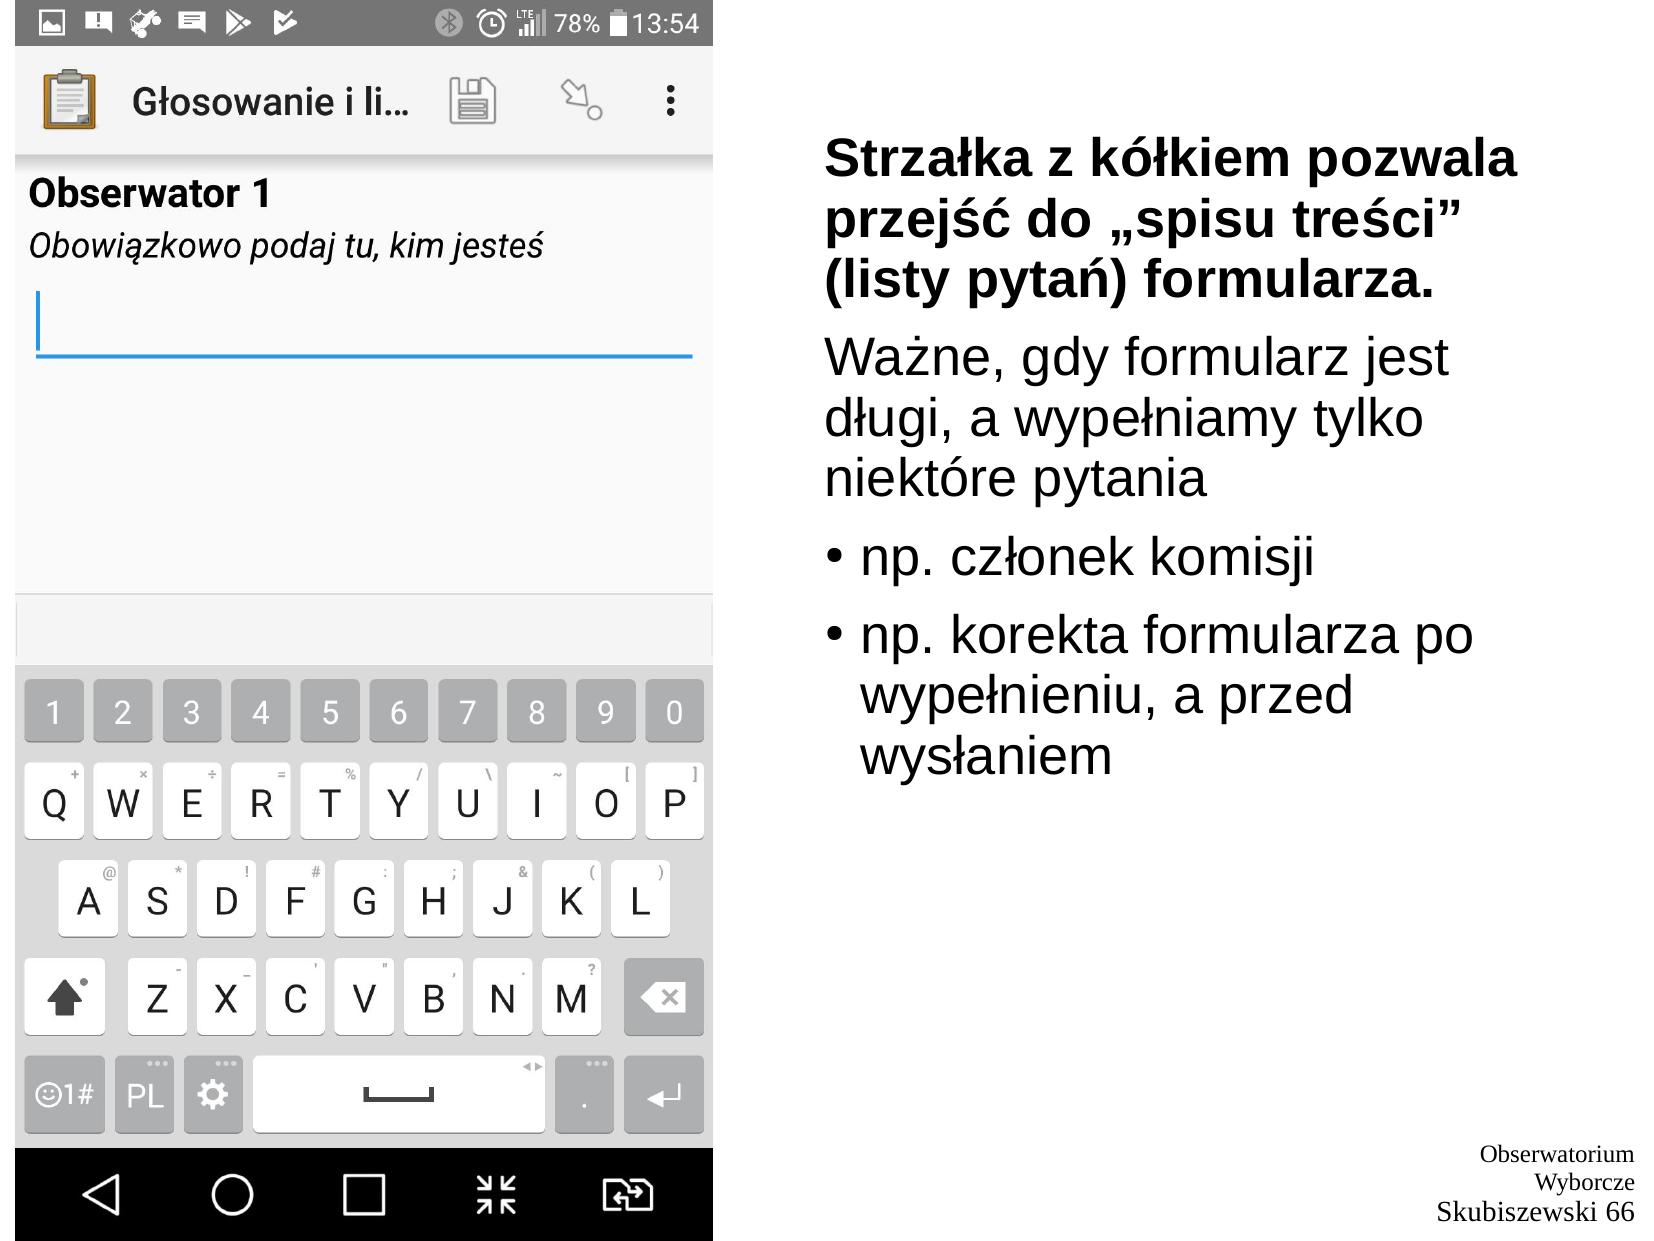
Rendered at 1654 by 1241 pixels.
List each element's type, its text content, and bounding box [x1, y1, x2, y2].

text_box Strzałka z kółkiem pozwala przejść do „spisu treści” (listy pytań) formularza. Ważne, gdy formularz jest długi, a wypełniamy tylko niektóre pytania np. członek komisji np. korekta formularza po wypełnieniu, a przed wysłaniem [810, 120, 1561, 794]
picture [15, 0, 713, 1241]
